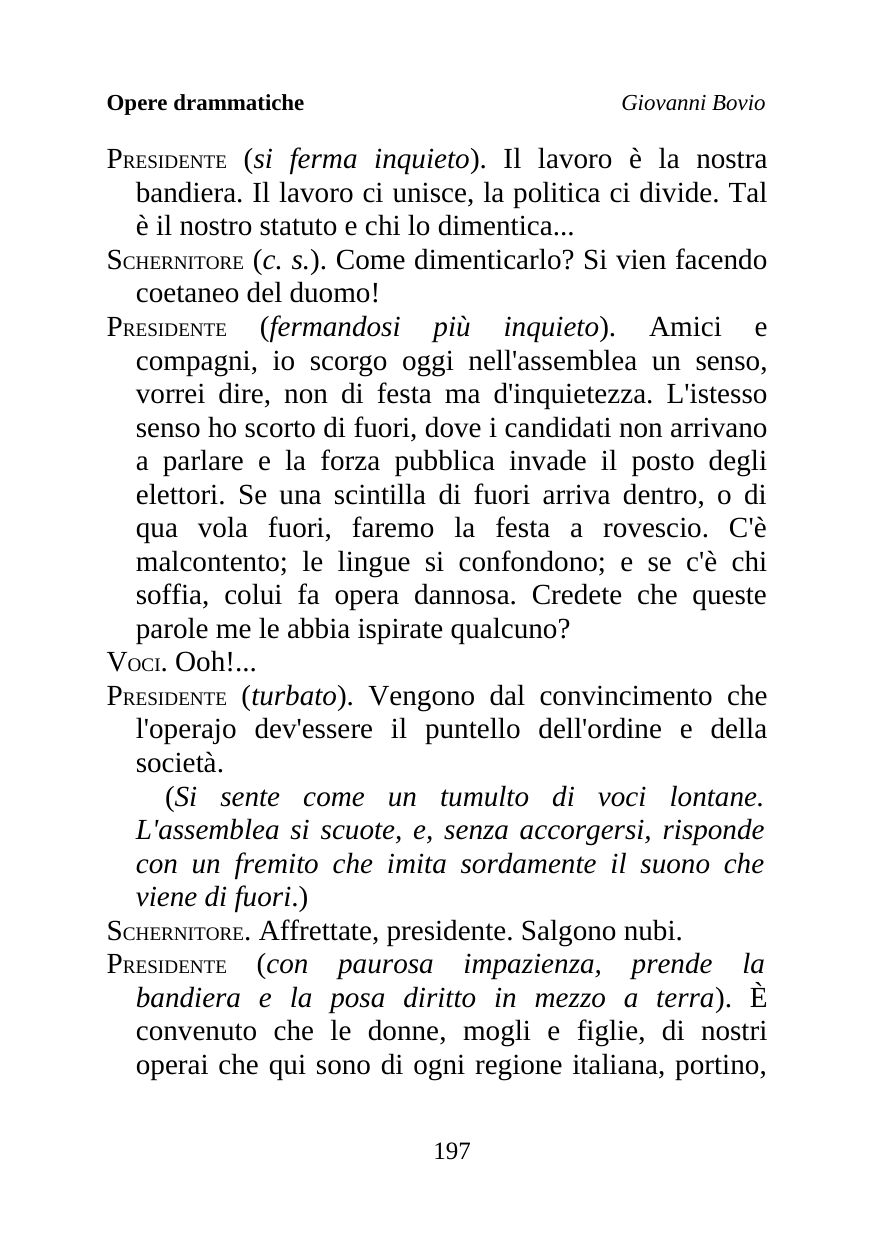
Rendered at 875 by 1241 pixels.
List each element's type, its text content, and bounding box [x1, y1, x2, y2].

text (Si sente come un tumulto di voci lontane. L'assemblea si scuote, e, senza accorgersi, risponde con un fremito che imita sordamente il suono che viene di fuori.) [136, 779, 768, 913]
text Presidente (fermandosi più inquieto). Amici e compagni, io scorgo oggi nell'assemblea un senso, vorrei dire, non di festa ma d'inquietezza. L'istesso senso ho scorto di fuori, dove i candidati non arrivano a parlare e la forza pubblica invade il posto degli elettori. Se una scintilla di fuori arriva dentro, o di qua vola fuori, faremo la festa a rovescio. C'è malcontento; le lingue si confondono; e se c'è chi soffia, colui fa opera dannosa. Credete che queste parole me le abbia ispirate qualcuno? [106, 309, 768, 644]
text Presidente (con paurosa impazienza, prende la bandiera e la posa diritto in mezzo a terra). È convenuto che le donne, mogli e figlie, di nostri operai che qui sono di ogni regione italiana, portino, [106, 946, 768, 1081]
text Schernitore (c. s.). Come dimenticarlo? Si vien facendo coetaneo del duomo! [106, 242, 768, 309]
text Voci. Ooh!... [106, 644, 768, 678]
text Presidente (si ferma inquieto). Il lavoro è la nostra bandiera. Il lavoro ci unisce, la politica ci divide. Tal è il nostro statuto e chi lo dimentica... [106, 141, 768, 242]
text Schernitore. Affrettate, presidente. Salgono nubi. [106, 913, 768, 946]
text Presidente (turbato). Vengono dal convincimento che l'operajo dev'essere il puntello dell'ordine e della società. [106, 678, 768, 779]
